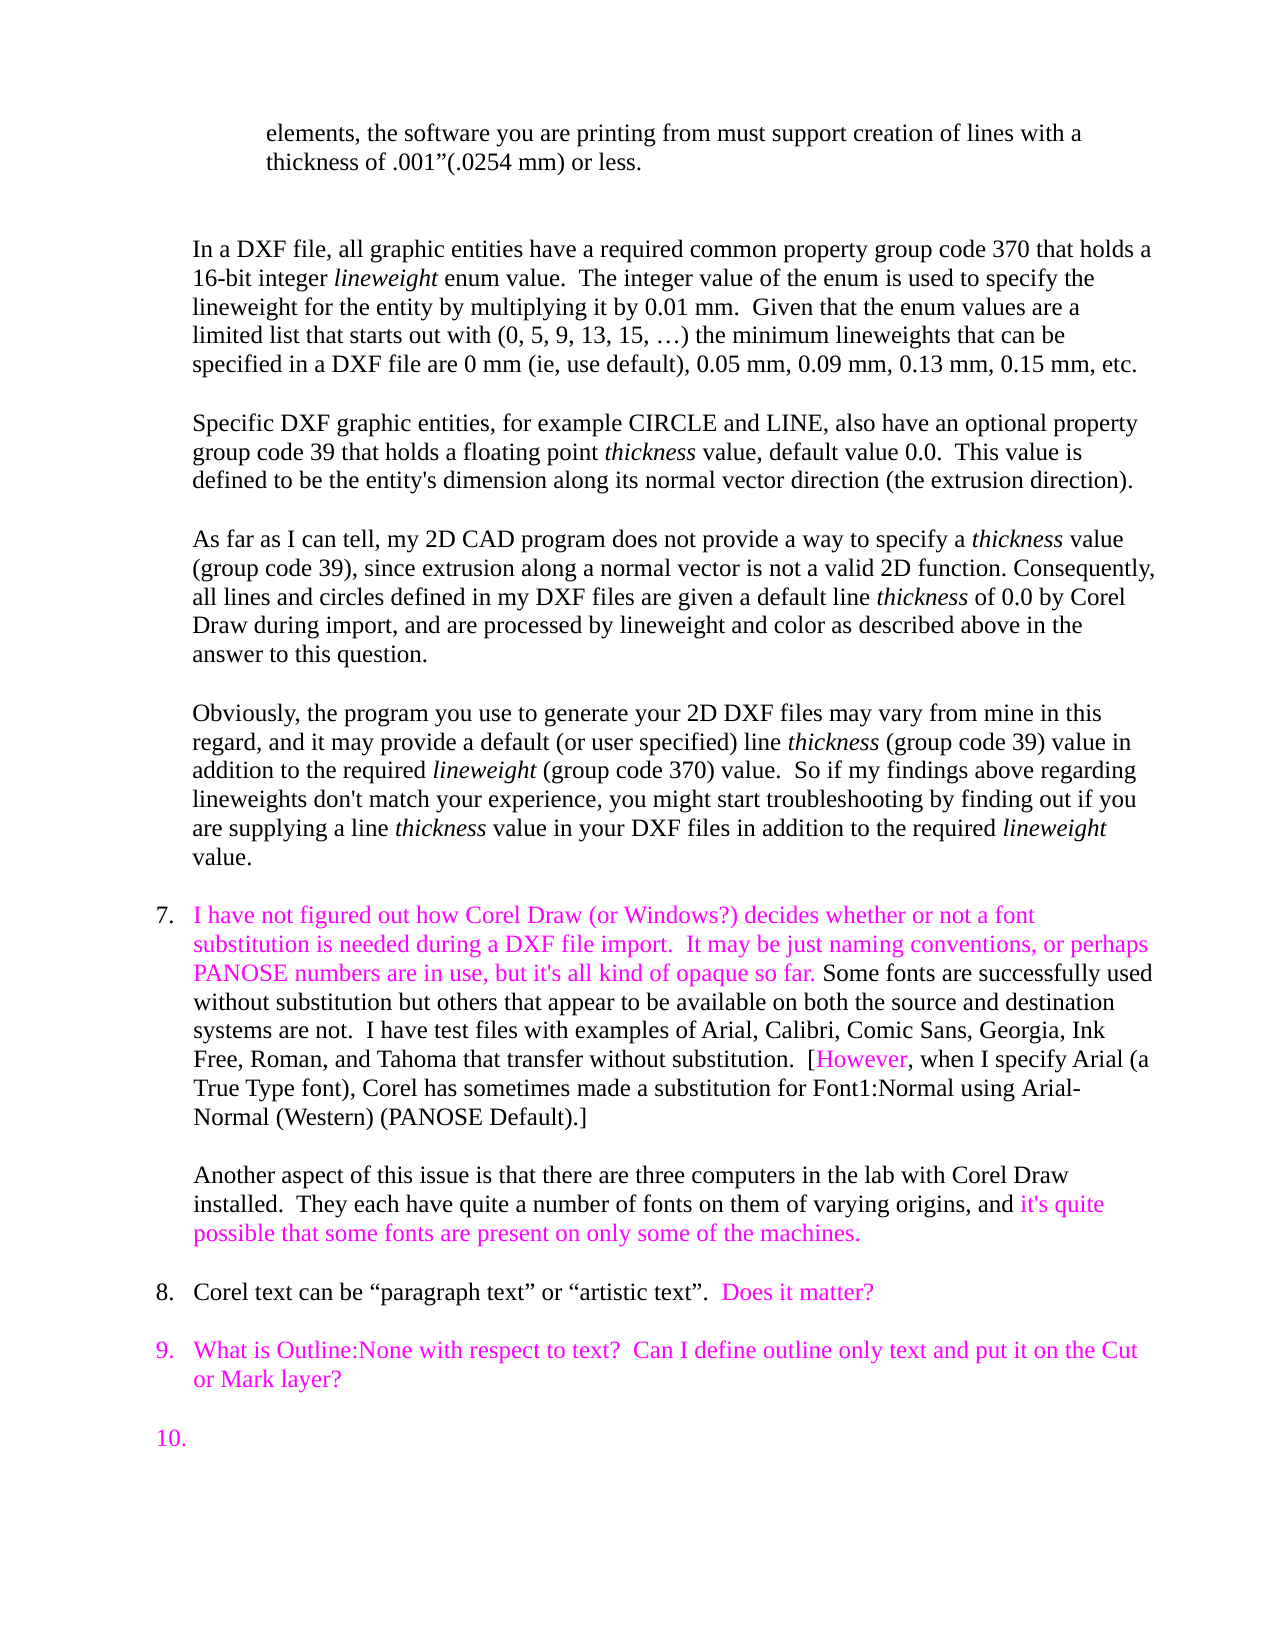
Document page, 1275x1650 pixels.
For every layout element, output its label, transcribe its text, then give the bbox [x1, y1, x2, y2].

text elements, the software you are printing from must support creation of lines with a thickness of .001”(.0254 mm) or less. [266, 118, 1157, 204]
text As far as I can tell, my 2D CAD program does not provide a way to specify a thickness value (group code 39), since extrusion along a normal vector is not a valid 2D function. Consequently, all lines and circles defined in my DXF files are given a default line thickness of 0.0 by Corel Draw during import, and are processed by lineweight and color as described above in the answer to this question. [192, 524, 1157, 668]
text In a DXF file, all graphic entities have a required common property group code 370 that holds a 16-bit integer lineweight enum value. The integer value of the enum is used to specify the lineweight for the entity by multiplying it by 0.01 mm. Given that the enum values are a limited list that starts out with (0, 5, 9, 13, 15, …) the minimum lineweights that can be specified in a DXF file are 0 mm (ie, use default), 0.05 mm, 0.09 mm, 0.13 mm, 0.15 mm, etc. [192, 234, 1157, 378]
list Corel text can be “paragraph text” or “artistic text”. Does it matter? [156, 1277, 1157, 1306]
text Specific DXF graphic entities, for example CIRCLE and LINE, also have an optional property group code 39 that holds a floating point thickness value, default value 0.0. This value is defined to be the entity's dimension along its normal vector direction (the extrusion direction). [192, 408, 1157, 494]
list What is Outline:None with respect to text? Can I define outline only text and put it on the Cut or Mark layer? [156, 1336, 1157, 1393]
list I have not figured out how Corel Draw (or Windows?) decides whether or not a font substitution is needed during a DXF file import. It may be just naming conventions, or perhaps PANOSE numbers are in use, but it's all kind of opaque so far. Some fonts are successfully used without substitution but others that appear to be available on both the source and destination systems are not. I have test files with examples of Arial, Calibri, Comic Sans, Georgia, Ink Free, Roman, and Tahoma that transfer without substitution. [However, when I specify Arial (a True Type font), Corel has sometimes made a substitution for Font1:Normal using Arial-Normal (Western) (PANOSE Default).] [156, 901, 1157, 1131]
text Obviously, the program you use to generate your 2D DXF files may vary from mine in this regard, and it may provide a default (or user specified) line thickness (group code 39) value in addition to the required lineweight (group code 370) value. So if my findings above regarding lineweights don't match your experience, you might start troubleshooting by finding out if you are supplying a line thickness value in your DXF files in addition to the required lineweight value. [192, 698, 1157, 871]
list Another aspect of this issue is that there are three computers in the lab with Corel Draw installed. They each have quite a number of fonts on them of varying origins, and it's quite possible that some fonts are present on only some of the machines. [156, 1161, 1157, 1247]
